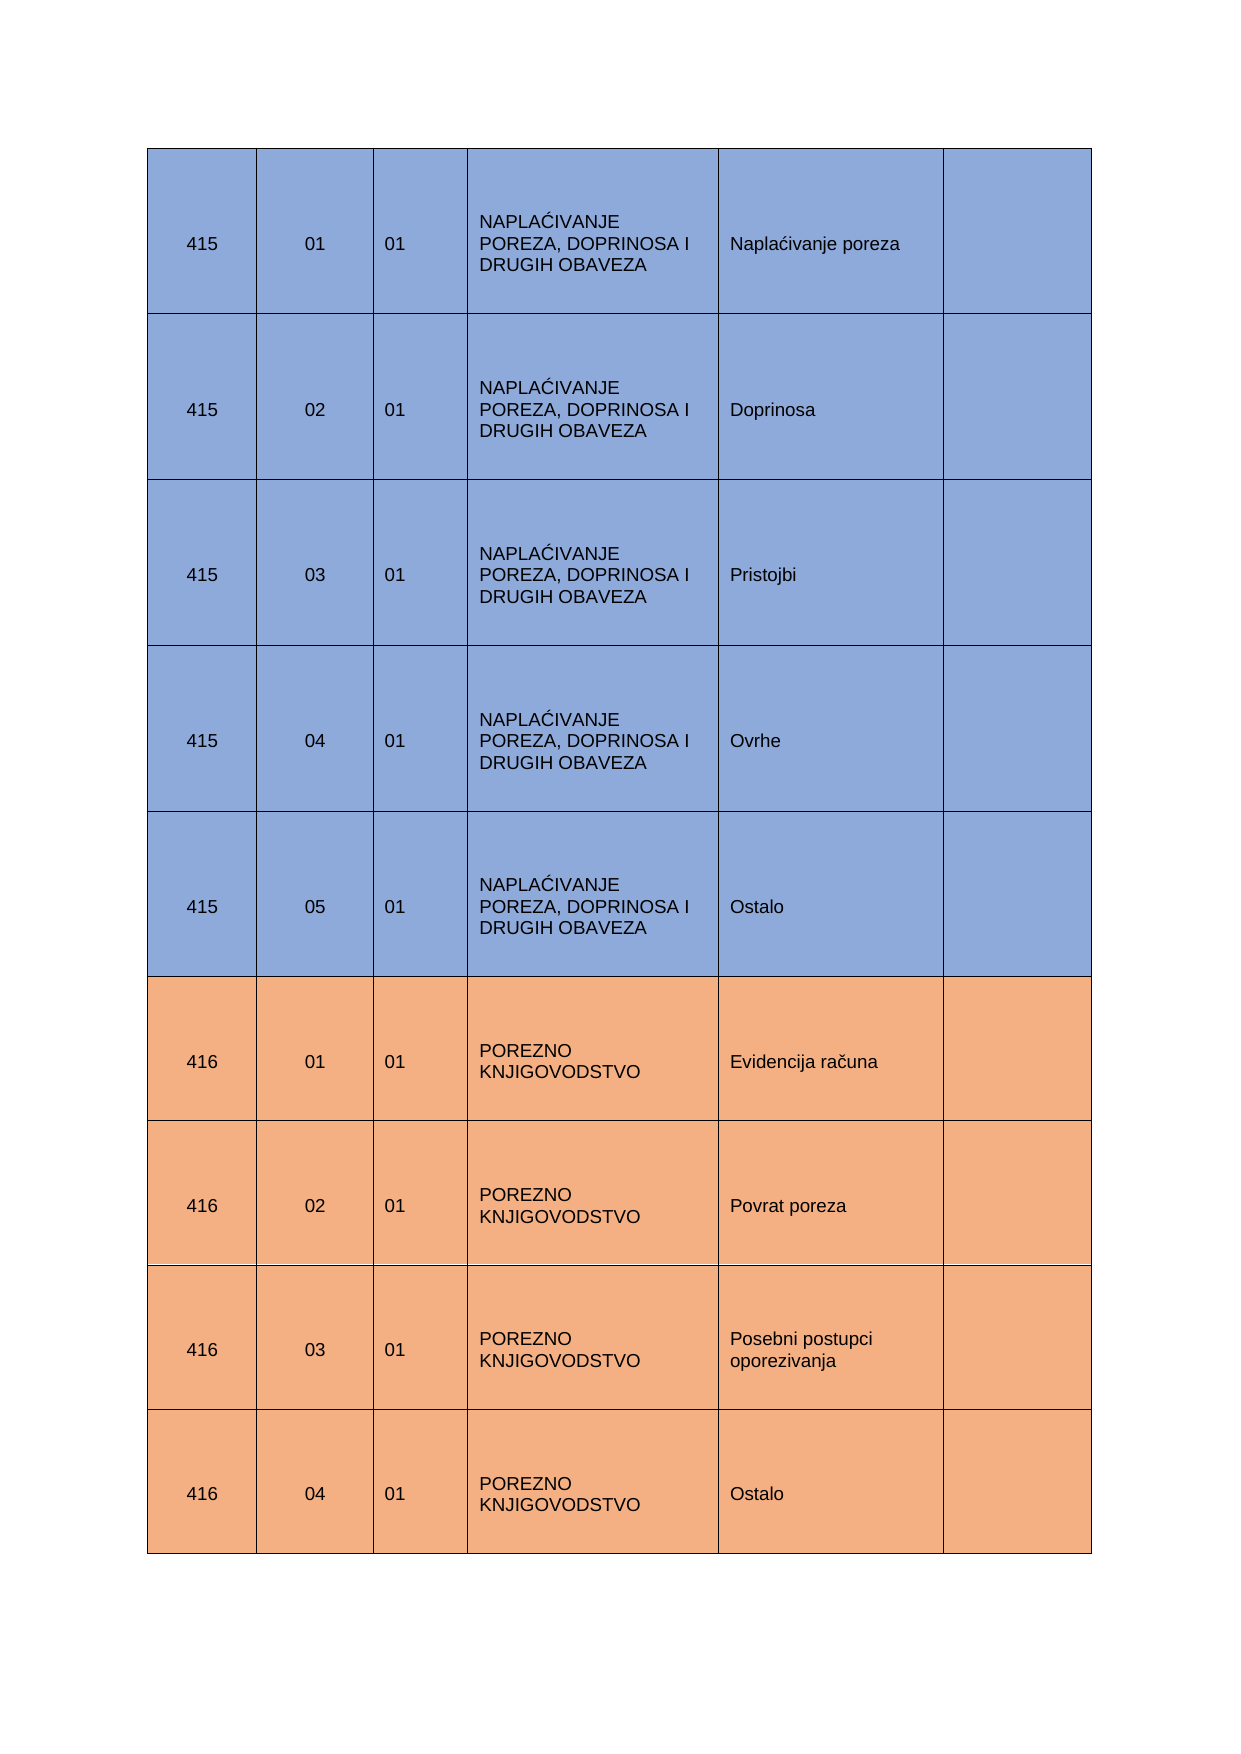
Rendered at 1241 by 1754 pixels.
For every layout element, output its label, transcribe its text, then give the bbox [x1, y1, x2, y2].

table_cell 02 [257, 1121, 373, 1264]
table_cell NAPLAĆIVANJE POREZA, DOPRINOSA I DRUGIH OBAVEZA [468, 812, 718, 976]
table_cell 01 [374, 480, 467, 645]
table_cell NAPLAĆIVANJE POREZA, DOPRINOSA I DRUGIH OBAVEZA [468, 646, 718, 811]
table_cell 415 [148, 812, 256, 976]
table_cell 01 [257, 977, 373, 1120]
table_cell [944, 1410, 1091, 1553]
table_cell 01 [374, 314, 467, 479]
table_cell 01 [374, 977, 467, 1120]
table_cell Evidencija računa [719, 977, 943, 1120]
table_cell Naplaćivanje poreza [719, 149, 943, 313]
table_cell [944, 149, 1091, 313]
table_cell NAPLAĆIVANJE POREZA, DOPRINOSA I DRUGIH OBAVEZA [468, 480, 718, 645]
table_cell 415 [148, 480, 256, 645]
table_cell POREZNO KNJIGOVODSTVO [468, 977, 718, 1120]
table_cell 01 [374, 646, 467, 811]
table_cell [944, 646, 1091, 811]
table_cell Ostalo [719, 1410, 943, 1553]
table_cell 01 [374, 1266, 467, 1409]
table_cell 01 [374, 812, 467, 976]
table_cell POREZNO KNJIGOVODSTVO [468, 1266, 718, 1409]
table_cell NAPLAĆIVANJE POREZA, DOPRINOSA I DRUGIH OBAVEZA [468, 314, 718, 479]
table_cell 01 [257, 149, 373, 313]
table_cell [944, 812, 1091, 976]
table_cell Pristojbi [719, 480, 943, 645]
table_cell 01 [374, 1121, 467, 1264]
table_cell [944, 314, 1091, 479]
table_cell 416 [148, 1266, 256, 1409]
table_cell 416 [148, 1410, 256, 1553]
table_cell 01 [374, 1410, 467, 1553]
table_cell 02 [257, 314, 373, 479]
table_cell 415 [148, 149, 256, 313]
table_cell 04 [257, 1410, 373, 1553]
table_cell [944, 1121, 1091, 1264]
table_cell 415 [148, 646, 256, 811]
table_cell 01 [374, 149, 467, 313]
table_cell 04 [257, 646, 373, 811]
table_cell [944, 977, 1091, 1120]
table_cell [944, 1266, 1091, 1409]
table_cell 03 [257, 1266, 373, 1409]
table_cell 416 [148, 977, 256, 1120]
table_cell Ostalo [719, 812, 943, 976]
table_cell POREZNO KNJIGOVODSTVO [468, 1121, 718, 1264]
table_cell 03 [257, 480, 373, 645]
table_cell 416 [148, 1121, 256, 1264]
table_cell Doprinosa [719, 314, 943, 479]
table_cell 05 [257, 812, 373, 976]
table_cell [944, 480, 1091, 645]
table_cell Povrat poreza [719, 1121, 943, 1264]
table_cell Ovrhe [719, 646, 943, 811]
table_cell NAPLAĆIVANJE POREZA, DOPRINOSA I DRUGIH OBAVEZA [468, 149, 718, 313]
table_cell Posebni postupci oporezivanja [719, 1266, 943, 1409]
table_cell 415 [148, 314, 256, 479]
table_cell POREZNO KNJIGOVODSTVO [468, 1410, 718, 1553]
